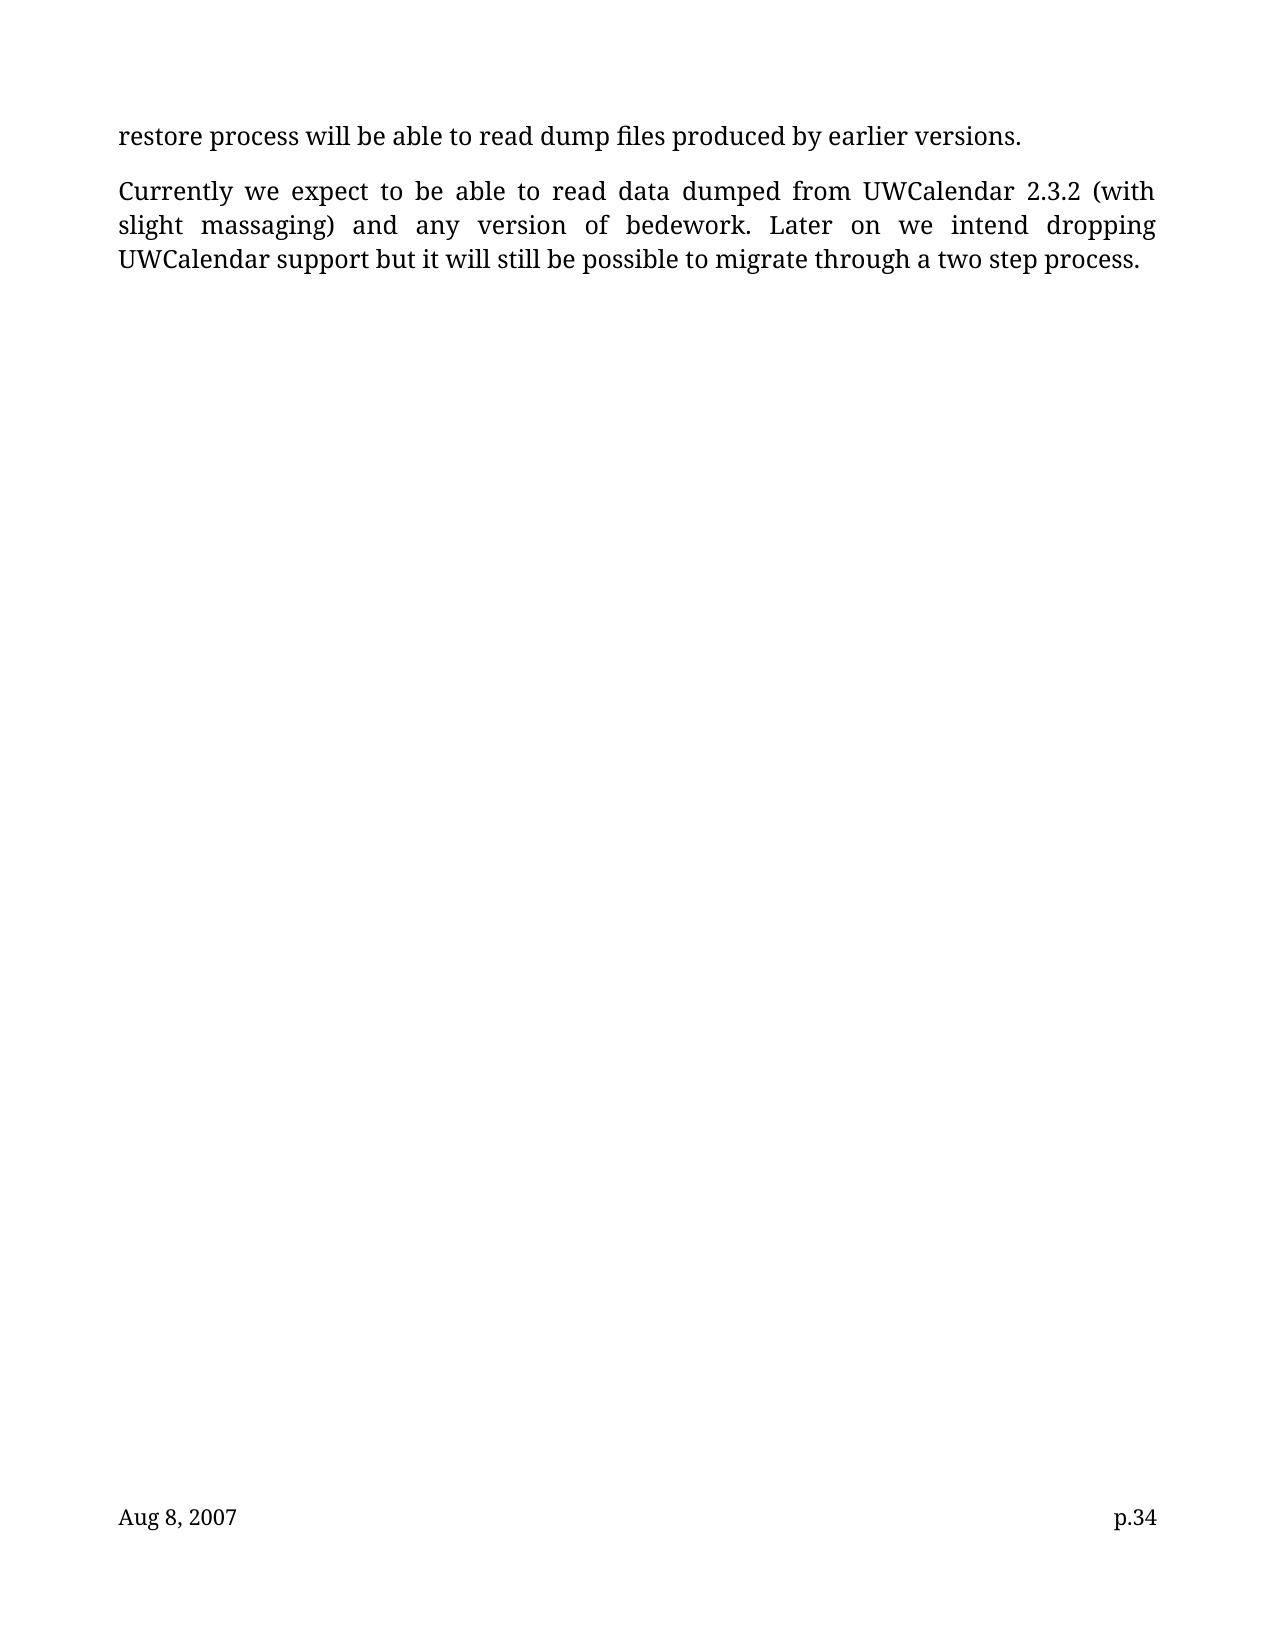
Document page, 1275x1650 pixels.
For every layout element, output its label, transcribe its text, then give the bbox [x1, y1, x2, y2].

text restore process will be able to read dump files produced by earlier versions. [118, 118, 1157, 152]
text Currently we expect to be able to read data dumped from UWCalendar 2.3.2 (with slight massaging) and any version of bedework. Later on we intend dropping UWCalendar support but it will still be possible to migrate through a two step process. [118, 173, 1157, 275]
